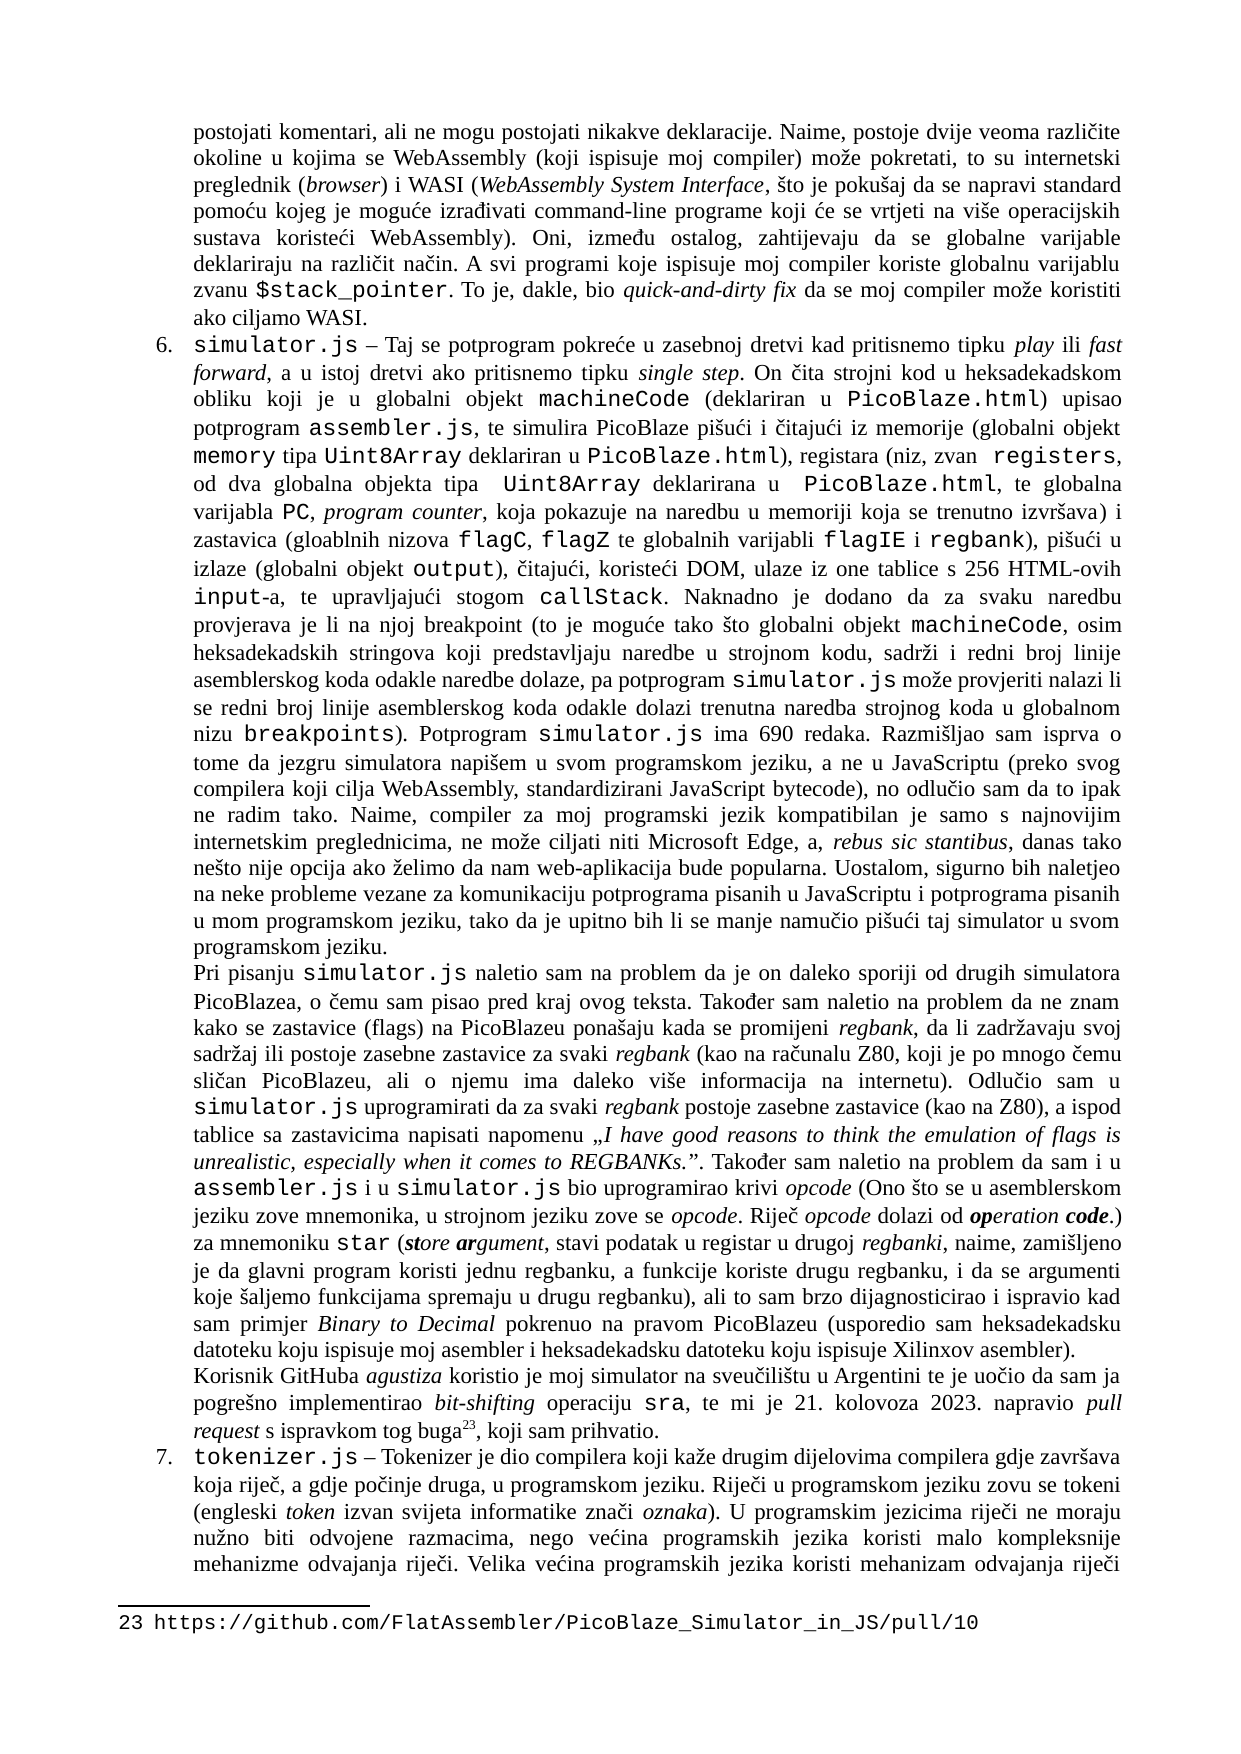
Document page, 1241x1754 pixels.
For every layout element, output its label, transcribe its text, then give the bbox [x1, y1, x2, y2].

list postojati komentari, ali ne mogu postojati nikakve deklaracije. Naime, postoje dvije veoma različite okoline u kojima se WebAssembly (koji ispisuje moj compiler) može pokretati, to su internetski preglednik (browser) i WASI (WebAssembly System Interface, što je pokušaj da se napravi standard pomoću kojeg je moguće izrađivati command-line programe koji će se vrtjeti na više operacijskih sustava koristeći WebAssembly). Oni, između ostalog, zahtijevaju da se globalne varijable deklariraju na različit način. A svi programi koje ispisuje moj compiler koriste globalnu varijablu zvanu $stack_pointer. To je, dakle, bio quick-and-dirty fix da se moj compiler može koristiti ako ciljamo WASI. [156, 118, 1122, 331]
list simulator.js – Taj se potprogram pokreće u zasebnoj dretvi kad pritisnemo tipku play ili fast forward, a u istoj dretvi ako pritisnemo tipku single step. On čita strojni kod u heksadekadskom obliku koji je u globalni objekt machineCode (deklariran u PicoBlaze.html) upisao potprogram assembler.js, te simulira PicoBlaze pišući i čitajući iz memorije (globalni objekt memory tipa Uint8Array deklariran u PicoBlaze.html), registara (niz, zvan registers, od dva globalna objekta tipa Uint8Array deklarirana u PicoBlaze.html, te globalna varijabla PC, program counter, koja pokazuje na naredbu u memoriji koja se trenutno izvršava) i zastavica (gloablnih nizova flagC, flagZ te globalnih varijabli flagIE i regbank), pišući u izlaze (globalni objekt output), čitajući, koristeći DOM, ulaze iz one tablice s 256 HTML-ovih input-a, te upravljajući stogom callStack. Naknadno je dodano da za svaku naredbu provjerava je li na njoj breakpoint (to je moguće tako što globalni objekt machineCode, osim heksadekadskih stringova koji predstavljaju naredbe u strojnom kodu, sadrži i redni broj linije asemblerskog koda odakle naredbe dolaze, pa potprogram simulator.js može provjeriti nalazi li se redni broj linije asemblerskog koda odakle dolazi trenutna naredba strojnog koda u globalnom nizu breakpoints). Potprogram simulator.js ima 690 redaka. Razmišljao sam isprva o tome da jezgru simulatora napišem u svom programskom jeziku, a ne u JavaScriptu (preko svog compilera koji cilja WebAssembly, standardizirani JavaScript bytecode), no odlučio sam da to ipak ne radim tako. Naime, compiler za moj programski jezik kompatibilan je samo s najnovijim internetskim preglednicima, ne može ciljati niti Microsoft Edge, a, rebus sic stantibus, danas tako nešto nije opcija ako želimo da nam web-aplikacija bude popularna. Uostalom, sigurno bih naletjeo na neke probleme vezane za komunikaciju potprograma pisanih u JavaScriptu i potprograma pisanih u mom programskom jeziku, tako da je upitno bih li se manje namučio pišući taj simulator u svom programskom jeziku. [156, 331, 1122, 959]
list Pri pisanju simulator.js naletio sam na problem da je on daleko sporiji od drugih simulatora PicoBlazea, o čemu sam pisao pred kraj ovog teksta. Također sam naletio na problem da ne znam kako se zastavice (flags) na PicoBlazeu ponašaju kada se promijeni regbank, da li zadržavaju svoj sadržaj ili postoje zasebne zastavice za svaki regbank (kao na računalu Z80, koji je po mnogo čemu sličan PicoBlazeu, ali o njemu ima daleko više informacija na internetu). Odlučio sam u simulator.js uprogramirati da za svaki regbank postoje zasebne zastavice (kao na Z80), a ispod tablice sa zastavicima napisati napomenu „I have good reasons to think the emulation of flags is unrealistic, especially when it comes to REGBANKs.”. Također sam naletio na problem da sam i u assembler.js i u simulator.js bio uprogramirao krivi opcode (Ono što se u asemblerskom jeziku zove mnemonika, u strojnom jeziku zove se opcode. Riječ opcode dolazi od operation code.) za mnemoniku star (store argument, stavi podatak u registar u drugoj regbanki, naime, zamišljeno je da glavni program koristi jednu regbanku, a funkcije koriste drugu regbanku, i da se argumenti koje šaljemo funkcijama spremaju u drugu regbanku), ali to sam brzo dijagnosticirao i ispravio kad sam primjer Binary to Decimal pokrenuo na pravom PicoBlazeu (usporedio sam heksadekadsku datoteku koju ispisuje moj asembler i heksadekadsku datoteku koju ispisuje Xilinxov asembler). [156, 959, 1122, 1362]
list Korisnik GitHuba agustiza koristio je moj simulator na sveučilištu u Argentini te je uočio da sam ja pogrešno implementirao bit-shifting operaciju sra, te mi je 21. kolovoza 2023. napravio pull request s ispravkom tog buga, koji sam prihvatio. [156, 1362, 1122, 1443]
list tokenizer.js – Tokenizer je dio compilera koji kaže drugim dijelovima compilera gdje završava koja riječ, a gdje počinje druga, u programskom jeziku. Riječi u programskom jeziku zovu se tokeni (engleski token izvan svijeta informatike znači oznaka). U programskim jezicima riječi ne moraju nužno biti odvojene razmacima, nego većina programskih jezika koristi malo kompleksnije mehanizme odvajanja riječi. Velika većina programskih jezika koristi mehanizam odvajanja riječi [156, 1443, 1122, 1577]
list https://github.com/FlatAssembler/PicoBlaze_Simulator_in_JS/pull/10 [118, 1612, 1122, 1636]
